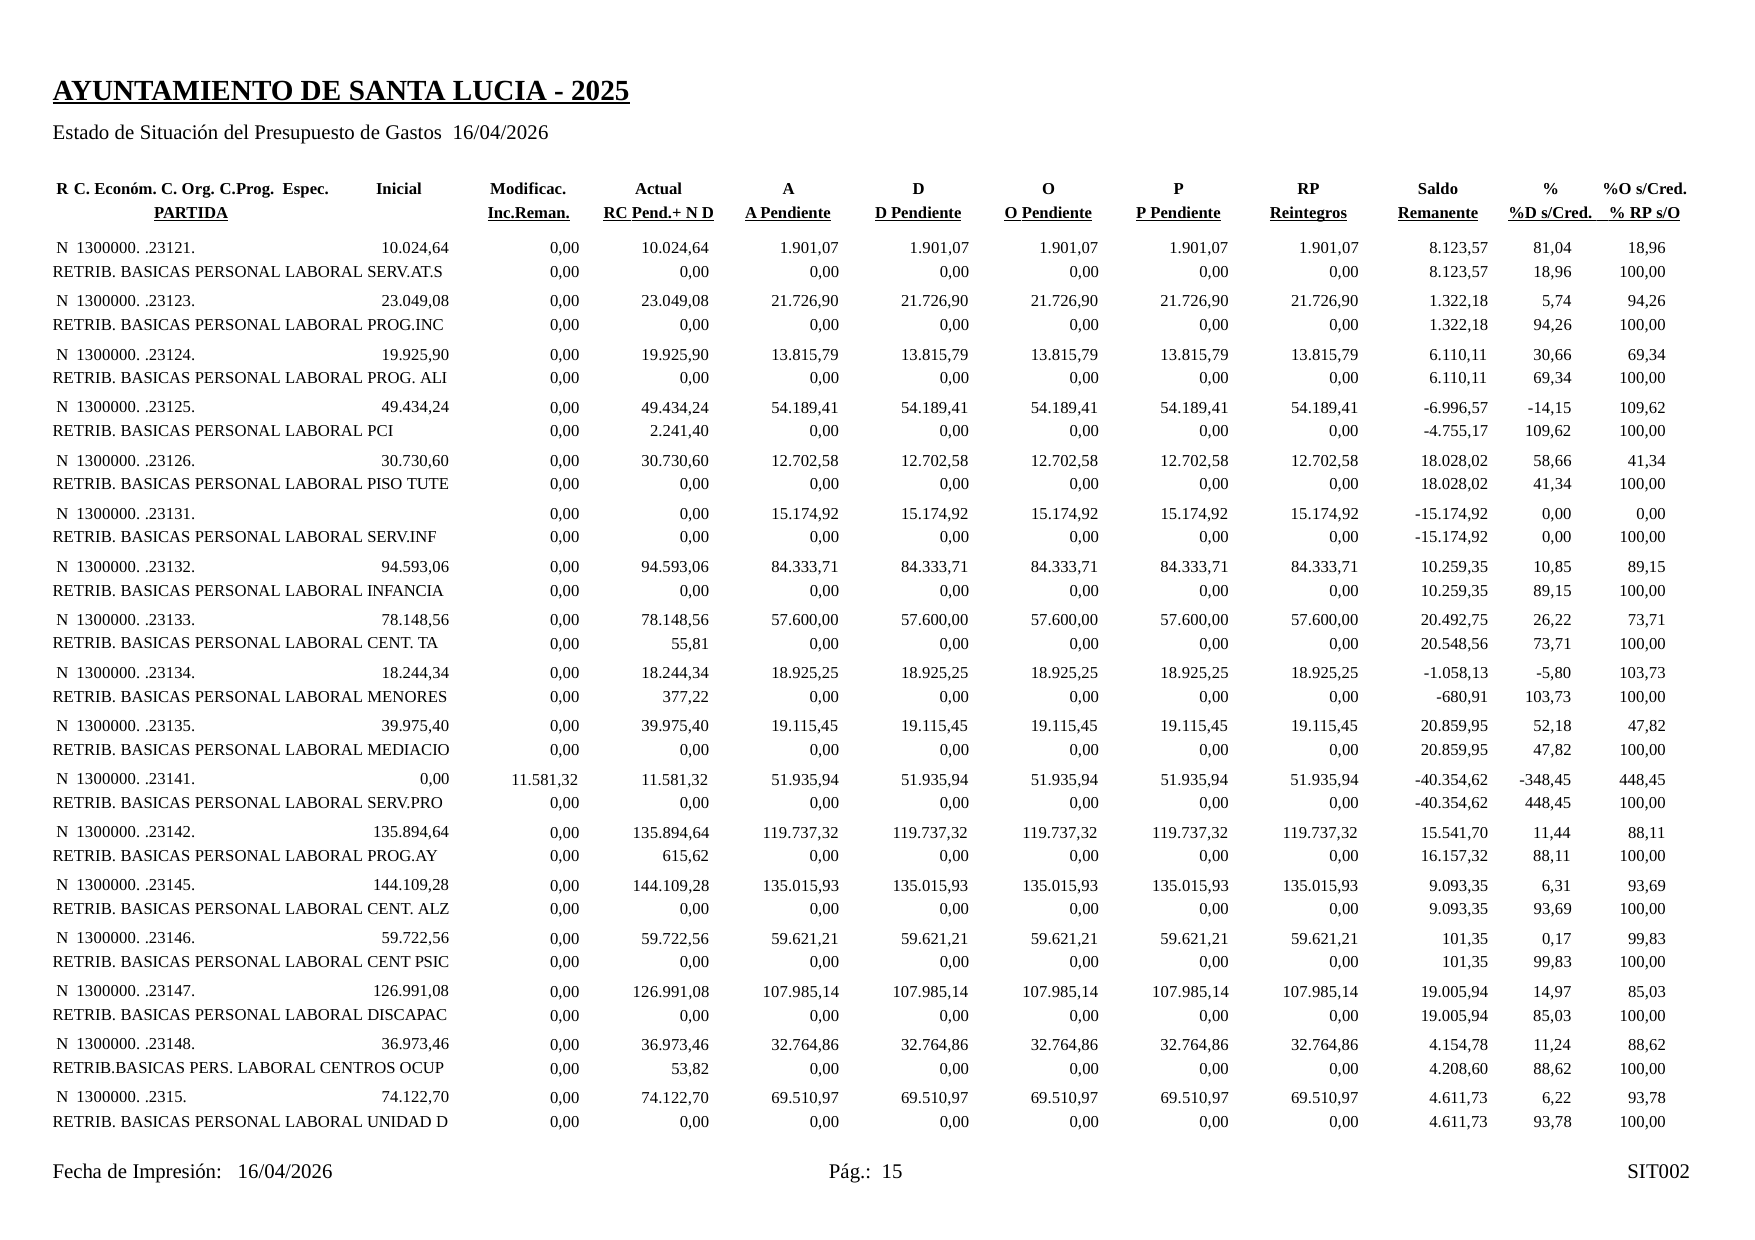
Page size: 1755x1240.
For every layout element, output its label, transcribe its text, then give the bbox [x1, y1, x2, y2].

text 18,96 [1533, 263, 1597, 281]
text Actual [635, 180, 707, 198]
text 100,00 [1619, 634, 1691, 653]
text 0,00 [550, 847, 604, 865]
text N 1300000. .23145. 144.109,28 [56, 876, 474, 894]
text 0,00 [550, 983, 604, 1001]
text 57.600,00 [1160, 611, 1254, 629]
text 107.985,14 [1152, 983, 1254, 1001]
text 0,00 [1329, 1006, 1384, 1025]
text 0,00 [1069, 581, 1124, 600]
text 0,00 [1329, 741, 1384, 759]
text Fecha de Impresión: 16/04/2026 [52, 1160, 358, 1183]
text RETRIB. BASICAS PERSONAL LABORAL MEDIACIO [52, 740, 474, 759]
text 14,97 [1533, 983, 1597, 1001]
text 0,00 [809, 475, 864, 493]
text 15.174,92 [901, 505, 994, 523]
text 6,22 [1542, 1089, 1596, 1108]
text 109,62 [1525, 422, 1596, 440]
text 0,00 [1199, 794, 1254, 812]
text RETRIB. BASICAS PERSONAL LABORAL SERV.INF [52, 528, 474, 547]
text 0,00 [1329, 794, 1384, 812]
text 59.621,21 [771, 930, 864, 948]
text 100,00 [1619, 1113, 1691, 1131]
text 0,00 [1199, 475, 1254, 493]
text 18.028,02 [1421, 452, 1513, 470]
text 0,00 [1069, 741, 1124, 759]
text 0,00 [939, 475, 994, 493]
text 0,00 [550, 505, 604, 523]
text 144.109,28 [632, 877, 734, 895]
text RC Pend.+ N D [603, 204, 739, 222]
text 0,00 [550, 475, 604, 493]
text 0,00 [1329, 316, 1384, 334]
text 59.621,21 [1031, 930, 1124, 948]
text 94.593,06 [641, 558, 734, 576]
text 0,00 [939, 1059, 994, 1078]
text RETRIB. BASICAS PERSONAL LABORAL PROG.INC [52, 316, 474, 334]
text 4.154,78 [1429, 1036, 1513, 1054]
text 107.985,14 [1022, 983, 1124, 1001]
text RETRIB. BASICAS PERSONAL LABORAL PISO TUTE [52, 475, 472, 493]
text 0,00 [1542, 505, 1597, 523]
text 0,00 [1329, 263, 1384, 281]
text 12.702,58 [901, 452, 994, 470]
text 54.189,41 [1160, 398, 1253, 417]
text 0,00 [679, 1006, 734, 1025]
text 59.722,56 [641, 930, 734, 948]
text 0,00 [809, 741, 864, 759]
text 16.157,32 [1421, 847, 1513, 865]
text N 1300000. .23123. 23.049,08 [56, 292, 474, 311]
text -15.174,92 [1415, 528, 1513, 547]
text 0,00 [550, 634, 604, 653]
text 0,00 [679, 953, 734, 972]
text 94,26 [1628, 292, 1691, 311]
text 32.764,86 [1160, 1036, 1254, 1054]
text 100,00 [1619, 741, 1691, 759]
text 2.241,40 [650, 422, 734, 440]
text 0,00 [550, 611, 604, 629]
text 20.859,95 [1421, 717, 1513, 736]
text 0,00 [550, 422, 604, 440]
text 377,22 [662, 688, 734, 706]
text 119.737,32 [1022, 823, 1124, 842]
text 88,62 [1628, 1036, 1691, 1054]
text N 1300000. .23133. 78.148,56 [56, 611, 474, 629]
text 11.581,32 [511, 770, 604, 789]
text 69,34 [1533, 369, 1596, 387]
text 49.434,24 [641, 398, 734, 417]
text 94,26 [1533, 316, 1597, 334]
text 15.174,92 [1160, 505, 1254, 523]
text 20.859,95 [1421, 741, 1513, 759]
text 0,00 [1199, 581, 1254, 600]
text 0,00 [939, 847, 994, 865]
text 21.726,90 [1031, 292, 1124, 311]
text 0,00 [809, 316, 864, 334]
text 1.322,18 [1429, 316, 1513, 334]
text 126.991,08 [632, 983, 734, 1001]
text 0,00 [550, 953, 604, 972]
text 0,00 [939, 794, 994, 812]
text N 1300000. .2315. 74.122,70 [56, 1088, 474, 1106]
text 0,00 [550, 688, 604, 706]
text 0,00 [1199, 369, 1254, 387]
text 0,00 [550, 558, 604, 576]
text 0,00 [1199, 263, 1254, 281]
text 8.123,57 [1429, 263, 1513, 281]
text A Pendiente [745, 204, 857, 222]
text 0,00 [550, 1036, 604, 1054]
text 32.764,86 [1031, 1036, 1124, 1054]
text 0,00 [939, 581, 994, 600]
text 51.935,94 [901, 770, 994, 789]
text 0,00 [809, 688, 864, 706]
text 0,00 [1069, 1059, 1124, 1078]
text 0,00 [809, 794, 864, 812]
text 15.541,70 [1421, 823, 1513, 842]
text N 1300000. .23148. 36.973,46 [56, 1035, 474, 1053]
text 0,00 [1069, 528, 1124, 547]
text 11.581,32 [641, 770, 734, 789]
text 0,00 [1069, 475, 1124, 493]
text 0,00 [550, 581, 604, 600]
text 0,00 [679, 528, 734, 547]
text R C. Económ. C. Org. C.Prog. Espec. [56, 180, 352, 198]
text 19.115,45 [771, 717, 864, 736]
text 100,00 [1619, 847, 1691, 865]
text 18,96 [1628, 239, 1691, 258]
text 0,00 [550, 877, 604, 895]
text 53,82 [671, 1059, 734, 1078]
text 51.935,94 [1031, 770, 1124, 789]
text Remanente [1398, 204, 1503, 222]
text 78.148,56 [641, 611, 734, 629]
text 0,00 [1069, 263, 1124, 281]
text -40.354,62 [1415, 794, 1513, 812]
text 0,00 [1199, 528, 1254, 547]
text 0,00 [1329, 953, 1384, 972]
text Inicial [376, 180, 447, 198]
text 51.935,94 [1290, 770, 1384, 789]
text 59.621,21 [1291, 930, 1384, 948]
text 0,17 [1542, 930, 1596, 948]
text -15.174,92 [1415, 505, 1513, 523]
text 100,00 [1619, 263, 1691, 281]
text 0,00 [1199, 422, 1253, 440]
text 0,00 [1069, 953, 1124, 972]
text 18.925,25 [901, 664, 994, 683]
text 100,00 [1619, 581, 1691, 600]
text 135.894,64 [632, 823, 734, 842]
text RETRIB.BASICAS PERS. LABORAL CENTROS OCUP [52, 1058, 474, 1077]
text 19.005,94 [1421, 983, 1513, 1001]
text 100,00 [1619, 528, 1691, 547]
text 0,00 [550, 452, 604, 470]
text 0,00 [1199, 847, 1254, 865]
text 0,00 [939, 953, 994, 972]
text 100,00 [1619, 316, 1691, 334]
text 93,78 [1628, 1089, 1691, 1108]
text 135.015,93 [892, 877, 994, 895]
text -1.058,13 [1424, 664, 1513, 683]
text 0,00 [550, 263, 604, 281]
text 19.115,45 [1160, 717, 1254, 736]
text 0,00 [809, 422, 864, 440]
text 18.925,25 [1160, 664, 1253, 683]
text 84.333,71 [1160, 558, 1254, 576]
text 13.815,79 [1160, 345, 1254, 364]
text 0,00 [1069, 1006, 1124, 1025]
text 6.110,11 [1429, 369, 1513, 387]
text 85,03 [1533, 1006, 1597, 1025]
text 100,00 [1619, 688, 1691, 706]
text 0,00 [809, 263, 864, 281]
text RETRIB. BASICAS PERSONAL LABORAL PROG.AY [52, 846, 474, 865]
text O [1042, 180, 1080, 198]
text 26,22 [1533, 611, 1597, 629]
text N 1300000. .23132. 94.593,06 [56, 558, 474, 576]
text 0,00 [1542, 528, 1597, 547]
text A [782, 180, 819, 198]
text 107.985,14 [1282, 983, 1384, 1001]
text 103,73 [1619, 664, 1691, 683]
text 47,82 [1533, 741, 1597, 759]
text 0,00 [1199, 634, 1254, 653]
text 21.726,90 [901, 292, 994, 311]
text P Pendiente [1136, 204, 1246, 222]
text 0,00 [1329, 528, 1384, 547]
text 0,00 [1069, 634, 1124, 653]
text 100,00 [1619, 1006, 1691, 1025]
text 59.621,21 [1160, 930, 1254, 948]
text 99,83 [1628, 930, 1691, 948]
text 58,66 [1533, 452, 1597, 470]
text RETRIB. BASICAS PERSONAL LABORAL DISCAPAC [52, 1005, 474, 1024]
text 0,00 [679, 263, 734, 281]
text 89,15 [1533, 581, 1597, 600]
text 0,00 [939, 741, 994, 759]
text 101,35 [1442, 953, 1513, 972]
text 0,00 [550, 664, 604, 683]
text 69.510,97 [1160, 1089, 1254, 1108]
text 615,62 [662, 847, 734, 865]
text 448,45 [1525, 794, 1596, 812]
text Pág.: 15 [829, 1160, 927, 1183]
text 100,00 [1619, 953, 1691, 972]
text 0,00 [939, 369, 994, 387]
text 0,00 [1329, 847, 1384, 865]
text Estado de Situación del Presupuesto de Gastos 16/04/2026 [52, 121, 572, 144]
text 0,00 [809, 369, 864, 387]
text 1.322,18 [1429, 292, 1513, 311]
text 57.600,00 [1291, 611, 1383, 629]
text 0,00 [1069, 369, 1124, 387]
text 0,00 [550, 1113, 604, 1131]
text 39.975,40 [641, 717, 734, 736]
text 47,82 [1628, 717, 1691, 736]
text 0,00 [809, 847, 864, 865]
text 11,44 [1533, 823, 1597, 842]
text 100,00 [1619, 900, 1691, 918]
text 4.208,60 [1429, 1059, 1513, 1078]
text -4.755,17 [1423, 422, 1513, 440]
text -5,80 [1536, 664, 1596, 683]
text Saldo [1418, 180, 1483, 198]
text 135.015,93 [1282, 877, 1384, 895]
text %O s/Cred. [1602, 180, 1712, 198]
text 135.015,93 [1152, 877, 1254, 895]
text 448,45 [1619, 770, 1691, 789]
text 0,00 [939, 263, 994, 281]
text 21.726,90 [1291, 292, 1384, 311]
text 135.015,93 [1022, 877, 1124, 895]
text RP [1297, 180, 1344, 198]
text 0,00 [939, 900, 994, 918]
text 51.935,94 [771, 770, 864, 789]
text 0,00 [550, 316, 604, 334]
text 99,83 [1533, 953, 1597, 972]
text 32.764,86 [1291, 1036, 1383, 1054]
text 19.115,45 [1291, 717, 1384, 736]
text 0,00 [1199, 688, 1253, 706]
text %D s/Cred. % RP s/O [1508, 204, 1705, 222]
text 10,85 [1533, 558, 1597, 576]
text 0,00 [1069, 794, 1124, 812]
text 0,00 [550, 823, 604, 842]
text 20.492,75 [1421, 611, 1513, 629]
text 18.925,25 [771, 664, 864, 683]
text 74.122,70 [641, 1089, 734, 1108]
text 41,34 [1533, 475, 1597, 493]
text 55,81 [671, 634, 734, 653]
text 0,00 [550, 717, 604, 736]
text 84.333,71 [1291, 558, 1384, 576]
text 100,00 [1619, 1059, 1691, 1078]
text Inc.Reman. [487, 204, 595, 222]
text 8.123,57 [1429, 239, 1513, 258]
text RETRIB. BASICAS PERSONAL LABORAL CENT PSIC [52, 952, 474, 971]
text N 1300000. .23134. 18.244,34 [56, 664, 474, 682]
text 119.737,32 [1282, 823, 1384, 842]
text 0,00 [1329, 1059, 1383, 1078]
text 0,00 [679, 475, 734, 493]
text 0,00 [1199, 1006, 1254, 1025]
text 0,00 [679, 900, 734, 918]
text 0,00 [679, 581, 734, 600]
text 0,00 [550, 930, 604, 948]
text RETRIB. BASICAS PERSONAL LABORAL UNIDAD D [52, 1113, 471, 1131]
text 93,69 [1628, 877, 1691, 895]
text O Pendiente [1004, 204, 1117, 222]
text 57.600,00 [1031, 611, 1124, 629]
text N 1300000. .23141. 0,00 [56, 770, 474, 788]
text D [912, 180, 949, 198]
text RETRIB. BASICAS PERSONAL LABORAL INFANCIA [52, 581, 474, 600]
text -6.996,57 [1423, 398, 1513, 417]
text AYUNTAMIENTO DE SANTA LUCIA - 2025 [52, 75, 662, 107]
text 0,00 [1329, 634, 1383, 653]
text 0,00 [809, 634, 864, 653]
text 0,00 [809, 953, 864, 972]
text 18.925,25 [1291, 664, 1383, 683]
text 0,00 [550, 1006, 604, 1025]
text 0,00 [550, 900, 604, 918]
text 0,00 [1199, 1113, 1254, 1131]
text % [1542, 180, 1584, 198]
text 54.189,41 [771, 398, 864, 417]
text 0,00 [1199, 1059, 1254, 1078]
text 20.548,56 [1421, 634, 1513, 653]
text N 1300000. .23147. 126.991,08 [56, 982, 474, 1000]
text 9.093,35 [1429, 900, 1513, 918]
text -348,45 [1519, 770, 1596, 789]
text 19.115,45 [901, 717, 994, 736]
text 100,00 [1619, 794, 1691, 812]
text RETRIB. BASICAS PERSONAL LABORAL SERV.PRO [52, 793, 474, 812]
text 32.764,86 [901, 1036, 994, 1054]
text RETRIB. BASICAS PERSONAL LABORAL CENT. TA [52, 634, 474, 653]
text 93,69 [1533, 900, 1597, 918]
text 1.901,07 [779, 239, 864, 258]
text 12.702,58 [1160, 452, 1254, 470]
text 0,00 [550, 398, 604, 417]
text 10.259,35 [1421, 581, 1513, 600]
text 69,34 [1628, 345, 1691, 364]
text 15.174,92 [1031, 505, 1124, 523]
text 12.702,58 [1031, 452, 1124, 470]
text 119.737,32 [1152, 823, 1254, 842]
text 41,34 [1628, 452, 1691, 470]
text 6.110,11 [1429, 345, 1513, 364]
text PARTIDA [154, 204, 352, 222]
text 13.815,79 [1031, 345, 1124, 364]
text 0,00 [550, 528, 604, 547]
text 85,03 [1628, 983, 1691, 1001]
text 54.189,41 [901, 398, 994, 417]
text 30,66 [1533, 345, 1596, 364]
text 57.600,00 [771, 611, 864, 629]
text RETRIB. BASICAS PERSONAL LABORAL PROG. ALI [52, 369, 474, 387]
text 0,00 [550, 741, 604, 759]
text 0,00 [1329, 475, 1384, 493]
text 0,00 [1199, 741, 1254, 759]
text 10.024,64 [641, 239, 734, 258]
text N 1300000. .23121. [56, 239, 220, 258]
text 0,00 [809, 581, 864, 600]
text -680,91 [1436, 688, 1513, 706]
text 0,00 [550, 345, 604, 364]
text 0,00 [1329, 581, 1384, 600]
text 0,00 [550, 369, 604, 387]
text RETRIB. BASICAS PERSONAL LABORAL MENORES [52, 687, 474, 706]
text 0,00 [809, 1006, 864, 1025]
text 0,00 [679, 369, 734, 387]
text 0,00 [939, 1113, 994, 1131]
text 0,00 [1069, 900, 1124, 918]
text 69.510,97 [1291, 1089, 1384, 1108]
text 4.611,73 [1429, 1113, 1513, 1131]
text 103,73 [1525, 688, 1596, 706]
text 0,00 [1199, 953, 1254, 972]
text 101,35 [1442, 930, 1513, 948]
text 13.815,79 [771, 345, 864, 364]
text 15.174,92 [771, 505, 864, 523]
text RETRIB. BASICAS PERSONAL LABORAL PCI [52, 422, 474, 440]
text 109,62 [1619, 398, 1691, 417]
text 84.333,71 [771, 558, 864, 576]
text 0,00 [1329, 1113, 1384, 1131]
text 30.730,60 [641, 452, 734, 470]
text 107.985,14 [762, 983, 864, 1001]
text 0,00 [939, 316, 994, 334]
text 36.973,46 [641, 1036, 734, 1054]
text 84.333,71 [1031, 558, 1124, 576]
text N 1300000. .23131. [56, 505, 474, 523]
text 0,00 [550, 1059, 604, 1078]
text 0,00 [1329, 369, 1384, 387]
text 1.901,07 [1299, 239, 1384, 258]
text 5,74 [1542, 292, 1596, 311]
text 0,00 [679, 794, 734, 812]
text Reintegros [1269, 204, 1372, 222]
text 6,31 [1542, 877, 1596, 895]
text 1.901,07 [1039, 239, 1124, 258]
text 107.985,14 [892, 983, 994, 1001]
text 100,00 [1619, 422, 1691, 440]
text 0,00 [1329, 422, 1383, 440]
text 54.189,41 [1291, 398, 1383, 417]
text P [1173, 180, 1208, 198]
text 93,78 [1533, 1113, 1597, 1131]
text RETRIB. BASICAS PERSONAL LABORAL SERV.AT.S [52, 263, 474, 281]
text 0,00 [550, 292, 604, 311]
text 4.611,73 [1429, 1089, 1513, 1108]
text 73,71 [1628, 611, 1691, 629]
text 23.049,08 [641, 292, 734, 311]
text 88,62 [1533, 1059, 1597, 1078]
text 0,00 [679, 316, 734, 334]
text 0,00 [679, 505, 734, 523]
text N 1300000. .23124. 19.925,90 [56, 345, 474, 364]
text 1.901,07 [1169, 239, 1254, 258]
text 13.815,79 [1291, 345, 1384, 364]
text 13.815,79 [901, 345, 994, 364]
text 10.259,35 [1421, 558, 1513, 576]
text 54.189,41 [1031, 398, 1124, 417]
text 69.510,97 [901, 1089, 994, 1108]
text 52,18 [1533, 717, 1597, 736]
text Modificac. [490, 180, 595, 198]
text 10.024,64 [381, 239, 474, 258]
text 0,00 [1636, 505, 1691, 523]
text RETRIB. BASICAS PERSONAL LABORAL CENT. ALZ [52, 899, 474, 918]
text 100,00 [1619, 369, 1691, 387]
text 135.015,93 [762, 877, 864, 895]
text 1.901,07 [909, 239, 994, 258]
text 12.702,58 [771, 452, 864, 470]
text 0,00 [1069, 847, 1124, 865]
text 18.244,34 [641, 664, 734, 683]
text 88,11 [1628, 823, 1691, 842]
text N 1300000. .23142. 135.894,64 [56, 823, 474, 841]
text 18.028,02 [1421, 475, 1513, 493]
text 88,11 [1533, 847, 1597, 865]
text 19.925,90 [641, 345, 734, 364]
text 100,00 [1619, 475, 1691, 493]
text 89,15 [1628, 558, 1691, 576]
text 0,00 [809, 900, 864, 918]
text 69.510,97 [771, 1089, 864, 1108]
text 0,00 [939, 422, 994, 440]
text 0,00 [1069, 316, 1124, 334]
text 57.600,00 [901, 611, 994, 629]
text 0,00 [939, 528, 994, 547]
text 0,00 [1199, 316, 1254, 334]
text 15.174,92 [1290, 505, 1384, 523]
text 0,00 [550, 239, 604, 258]
text 9.093,35 [1429, 877, 1513, 895]
text 0,00 [1329, 688, 1383, 706]
text 84.333,71 [901, 558, 994, 576]
text 30.730,60 [381, 452, 474, 470]
text 0,00 [809, 1113, 864, 1131]
text 19.005,94 [1421, 1006, 1513, 1025]
text 0,00 [1069, 688, 1124, 706]
text N 1300000. .23125. 49.434,24 [56, 398, 474, 417]
text 0,00 [550, 1089, 604, 1108]
text 0,00 [1329, 900, 1384, 918]
text 0,00 [1069, 422, 1124, 440]
text 11,24 [1533, 1036, 1597, 1054]
text 0,00 [1199, 900, 1254, 918]
text N 1300000. .23135. 39.975,40 [56, 717, 474, 735]
text -40.354,62 [1415, 770, 1513, 789]
text 0,00 [550, 794, 604, 812]
text 0,00 [939, 1006, 994, 1025]
text N 1300000. .23126. [56, 452, 220, 470]
text 12.702,58 [1291, 452, 1384, 470]
text 0,00 [939, 634, 994, 653]
text 0,00 [939, 688, 994, 706]
text 18.925,25 [1031, 664, 1124, 683]
text 0,00 [809, 528, 864, 547]
text 59.621,21 [901, 930, 994, 948]
text -14,15 [1528, 398, 1596, 417]
text 119.737,32 [892, 823, 994, 842]
text N 1300000. .23146. 59.722,56 [56, 929, 474, 947]
text SIT002 [1627, 1160, 1715, 1183]
text 32.764,86 [771, 1036, 864, 1054]
text 0,00 [679, 1113, 734, 1131]
text 0,00 [809, 1059, 864, 1078]
text 21.726,90 [771, 292, 864, 311]
text 81,04 [1533, 239, 1597, 258]
text 0,00 [1069, 1113, 1124, 1131]
text 51.935,94 [1160, 770, 1254, 789]
text 0,00 [679, 741, 734, 759]
text D Pendiente [875, 204, 987, 222]
text 119.737,32 [762, 823, 864, 842]
text 21.726,90 [1160, 292, 1254, 311]
text 69.510,97 [1031, 1089, 1124, 1108]
text 73,71 [1533, 634, 1597, 653]
text 19.115,45 [1031, 717, 1124, 736]
